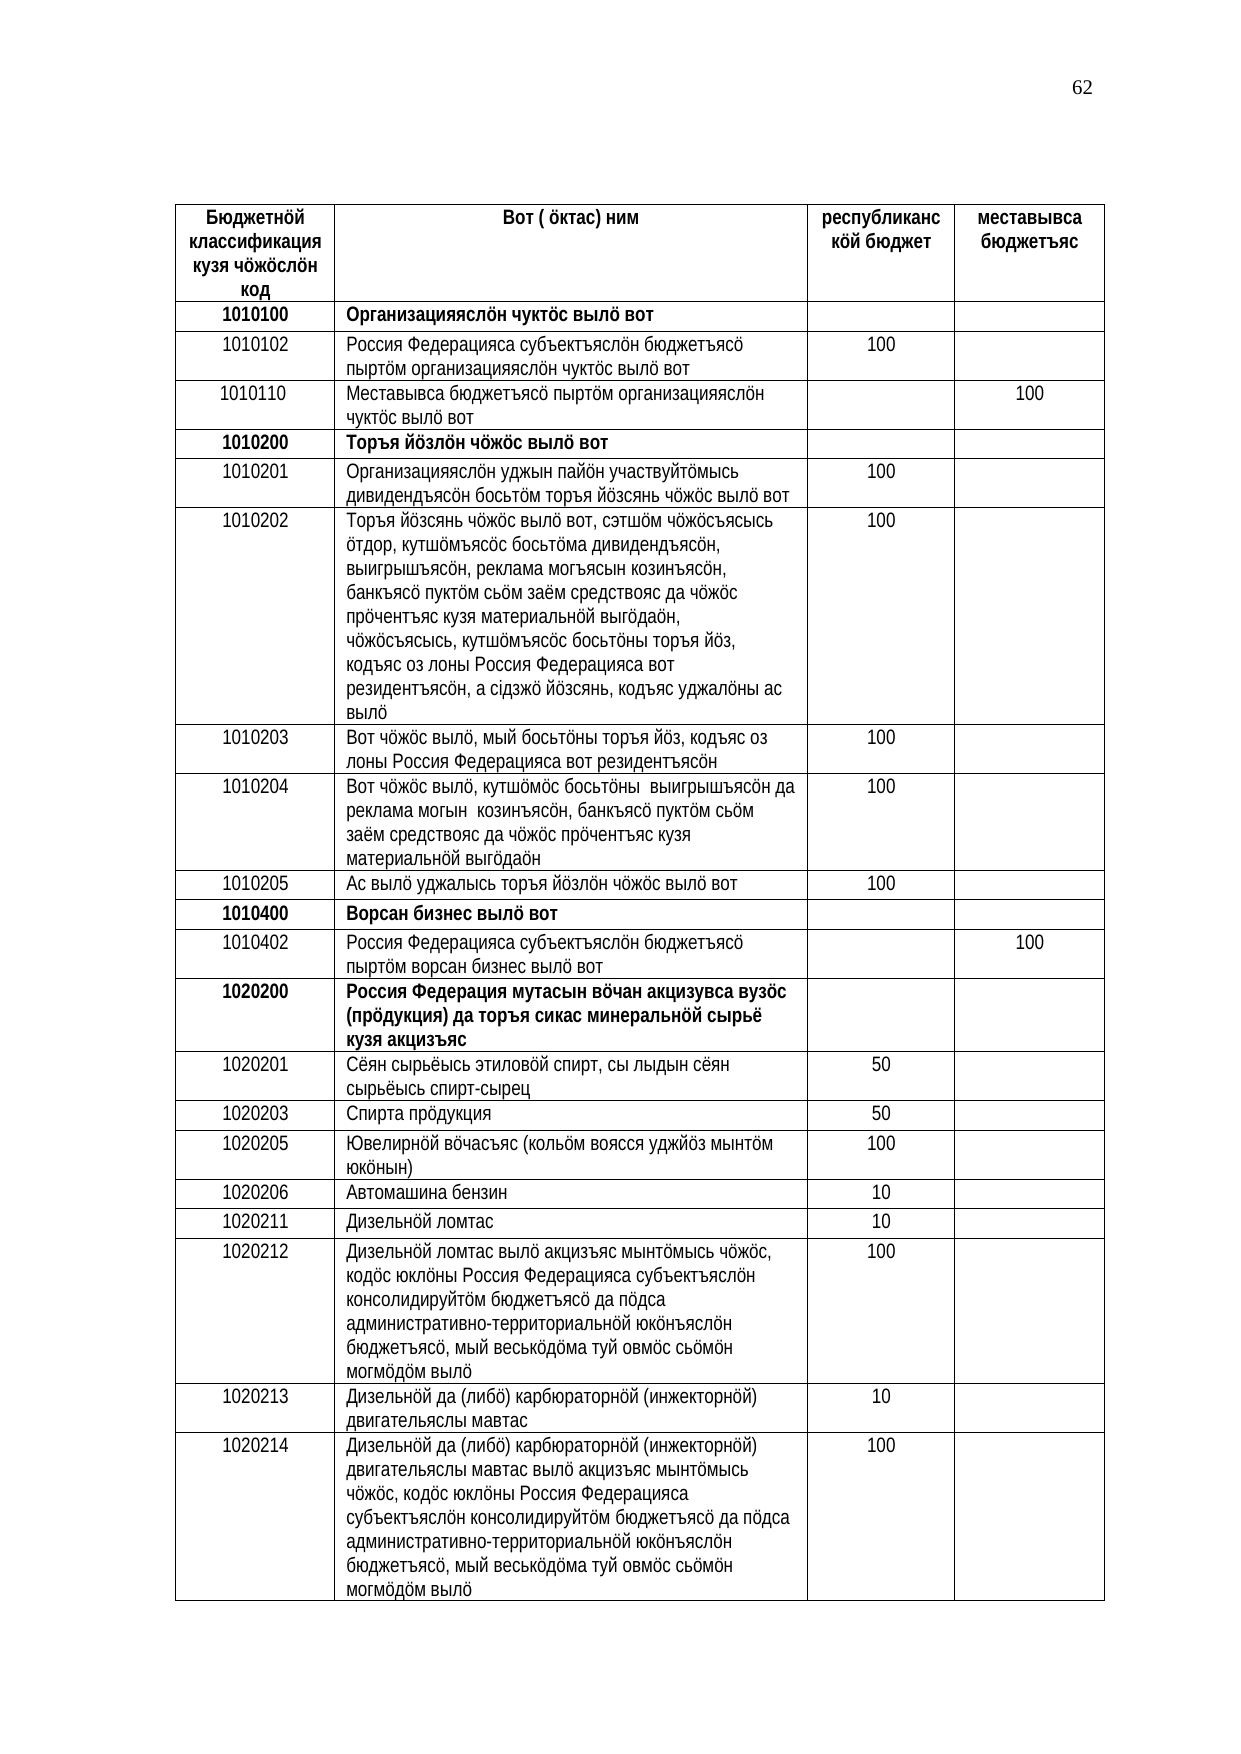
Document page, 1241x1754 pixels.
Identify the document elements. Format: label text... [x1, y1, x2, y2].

table_cell Ас вылö уджалысь торъя йöзлöн чöжöс вылö вот [335, 871, 807, 899]
table_cell 100 [808, 332, 954, 379]
table_cell [955, 332, 1104, 379]
table_cell Спирта прöдукция [335, 1101, 807, 1129]
table_cell 1010102 [176, 332, 334, 379]
table_cell 10 [808, 1209, 954, 1238]
table_cell 100 [808, 725, 954, 773]
table_cell 1020214 [176, 1433, 334, 1600]
table_cell 1020211 [176, 1209, 334, 1238]
table_cell 100 [808, 1433, 954, 1600]
table_cell [1105, 773, 1148, 870]
table_header [1105, 204, 1148, 301]
table_cell [1105, 1179, 1148, 1208]
table_cell [955, 1131, 1104, 1178]
table_cell [1105, 1432, 1148, 1600]
table_cell 1010200 [176, 430, 334, 458]
table_cell 1020212 [176, 1239, 334, 1383]
table_cell 50 [808, 1052, 954, 1100]
table_cell [955, 774, 1104, 870]
table_header Бюджетнöй классификация кузя чöжöслöн код [176, 205, 334, 301]
table_cell [955, 1209, 1104, 1238]
table_cell [955, 1433, 1104, 1600]
table_cell [1105, 429, 1148, 458]
table_cell [1105, 1100, 1148, 1129]
table_cell [955, 1052, 1104, 1100]
table_cell 10 [808, 1180, 954, 1208]
table_cell 1020206 [176, 1180, 334, 1208]
table_cell [955, 302, 1104, 331]
table_cell [955, 871, 1104, 899]
table_cell Россия Федерацияса субъектъяслöн бюджетъясö пыртöм ворсан бизнес вылö вот [335, 930, 807, 978]
table_cell 10 [808, 1384, 954, 1432]
table_cell Торъя йöзлöн чöжöс вылö вот [335, 430, 807, 458]
table_cell [1105, 458, 1148, 507]
table_cell [808, 302, 954, 331]
table_cell [1105, 1208, 1148, 1238]
table_cell [955, 459, 1104, 507]
table_cell [1105, 929, 1148, 978]
table_cell Дизельнöй ломтас [335, 1209, 807, 1238]
table_cell [1105, 507, 1148, 724]
table_cell [1105, 1051, 1148, 1100]
table_cell [955, 508, 1104, 724]
table_cell [1105, 870, 1148, 899]
table_cell [808, 930, 954, 978]
table_cell [808, 979, 954, 1051]
table_cell [808, 430, 954, 458]
table_cell Россия Федерация мутасын вöчан акцизувса вузöс (прöдукция) да торъя сикас минеральнöй сырьё кузя акцизъяс [335, 979, 807, 1051]
table_cell [1105, 380, 1148, 428]
table_cell Ювелирнöй вöчасъяс (кольöм воясся уджйöз мынтöм юкöнын) [335, 1131, 807, 1178]
table_cell Россия Федерацияса субъектъяслöн бюджетъясö пыртöм организацияяслöн чуктöс вылö вот [335, 332, 807, 379]
table_cell 1010402 [176, 930, 334, 978]
table_header Вот ( öктас) ним [335, 205, 807, 301]
table_header меставывса бюджетъяс [955, 205, 1104, 301]
table_cell Дизельнöй да (либö) карбюраторнöй (инжекторнöй) двигательяслы мавтас вылö акцизъяс мынтöмысь чöжöс, кодöс юклöны Россия Федерацияса субъектъяслöн консолидируйтöм бюджетъясö да пöдса административно-территориальнöй юкöнъяслöн бюджетъясö, мый веськöдöма туй овмöс сьöмöн могмöдöм вылö [335, 1433, 807, 1600]
table_cell [808, 900, 954, 929]
table_cell [955, 1180, 1104, 1208]
table_cell [955, 1101, 1104, 1129]
table_cell 1010202 [176, 508, 334, 724]
table_cell [1105, 1383, 1148, 1432]
table_cell 100 [808, 871, 954, 899]
table_cell 100 [955, 930, 1104, 978]
table_cell Торъя йöзсянь чöжöс вылö вот, сэтшöм чöжöсъясысь öтдор, кутшöмъясöс босьтöма дивидендъясöн, выигрышъясöн, реклама могъясын козинъясöн, банкъясö пуктöм сьöм заём средствояс да чöжöс прöчентъяс кузя материальнöй выгöдаöн, чöжöсъясысь, кутшöмъясöс босьтöны торъя йöз, кодъяс оз лоны Россия Федерацияса вот резидентъясöн, а сiдзжö йöзсянь, кодъяс уджалöны ас вылö [335, 508, 807, 724]
table_cell 100 [808, 1239, 954, 1383]
table_header республиканскöй бюджет [808, 205, 954, 301]
table_cell [1105, 331, 1148, 379]
table_cell 1010204 [176, 774, 334, 870]
table_cell [1105, 899, 1148, 929]
table_cell [808, 381, 954, 428]
table_cell Дизельнöй ломтас вылö акцизъяс мынтöмысь чöжöс, кодöс юклöны Россия Федерацияса субъектъяслöн консолидируйтöм бюджетъясö да пöдса административно-территориальнöй юкöнъяслöн бюджетъясö, мый веськöдöма туй овмöс сьöмöн могмöдöм вылö [335, 1239, 807, 1383]
table_cell Вот чöжöс вылö, мый босьтöны торъя йöз, кодъяс оз лоны Россия Федерацияса вот резидентъясöн [335, 725, 807, 773]
table_cell [955, 1239, 1104, 1383]
table_cell 1020205 [176, 1131, 334, 1178]
table_cell 1010400 [176, 900, 334, 929]
table_cell [1105, 724, 1148, 773]
table_cell [1105, 978, 1148, 1051]
table_cell 1010205 [176, 871, 334, 899]
table_cell 50 [808, 1101, 954, 1129]
table_cell Автомашина бензин [335, 1180, 807, 1208]
table_cell Организацияяслöн чуктöс вылö вот [335, 302, 807, 331]
table_cell [1105, 1238, 1148, 1383]
table_cell Сёян сырьёысь этиловöй спирт, сы лыдын сёян сырьёысь спирт-сырец [335, 1052, 807, 1100]
table_cell [1105, 301, 1148, 331]
table_cell [955, 1384, 1104, 1432]
table_cell 1010100 [176, 302, 334, 331]
table_cell Ворсан бизнес вылö вот [335, 900, 807, 929]
table_cell 100 [808, 774, 954, 870]
table_cell 1020213 [176, 1384, 334, 1432]
table_cell Вот чöжöс вылö, кутшöмöс босьтöны выигрышъясöн да реклама могын козинъясöн, банкъясö пуктöм сьöм заём средствояс да чöжöс прöчентъяс кузя материальнöй выгöдаöн [335, 774, 807, 870]
table_cell 100 [955, 381, 1104, 428]
table_cell 1010110 [176, 381, 334, 428]
table_cell [955, 979, 1104, 1051]
table_cell [955, 725, 1104, 773]
table_cell [955, 430, 1104, 458]
table_cell [955, 900, 1104, 929]
table_cell 100 [808, 459, 954, 507]
table_cell 1010203 [176, 725, 334, 773]
table_cell Дизельнöй да (либö) карбюраторнöй (инжекторнöй) двигательяслы мавтас [335, 1384, 807, 1432]
table_cell 100 [808, 508, 954, 724]
table_cell 100 [808, 1131, 954, 1178]
table_cell 1010201 [176, 459, 334, 507]
table_cell Организацияяслöн уджын пайöн участвуйтöмысь дивидендъясöн босьтöм торъя йöзсянь чöжöс вылö вот [335, 459, 807, 507]
table_cell 1020200 [176, 979, 334, 1051]
table_cell 1020201 [176, 1052, 334, 1100]
table_cell 1020203 [176, 1101, 334, 1129]
table_cell Меставывса бюджетъясö пыртöм организацияяслöн чуктöс вылö вот [335, 381, 807, 428]
table_cell [1105, 1130, 1148, 1178]
